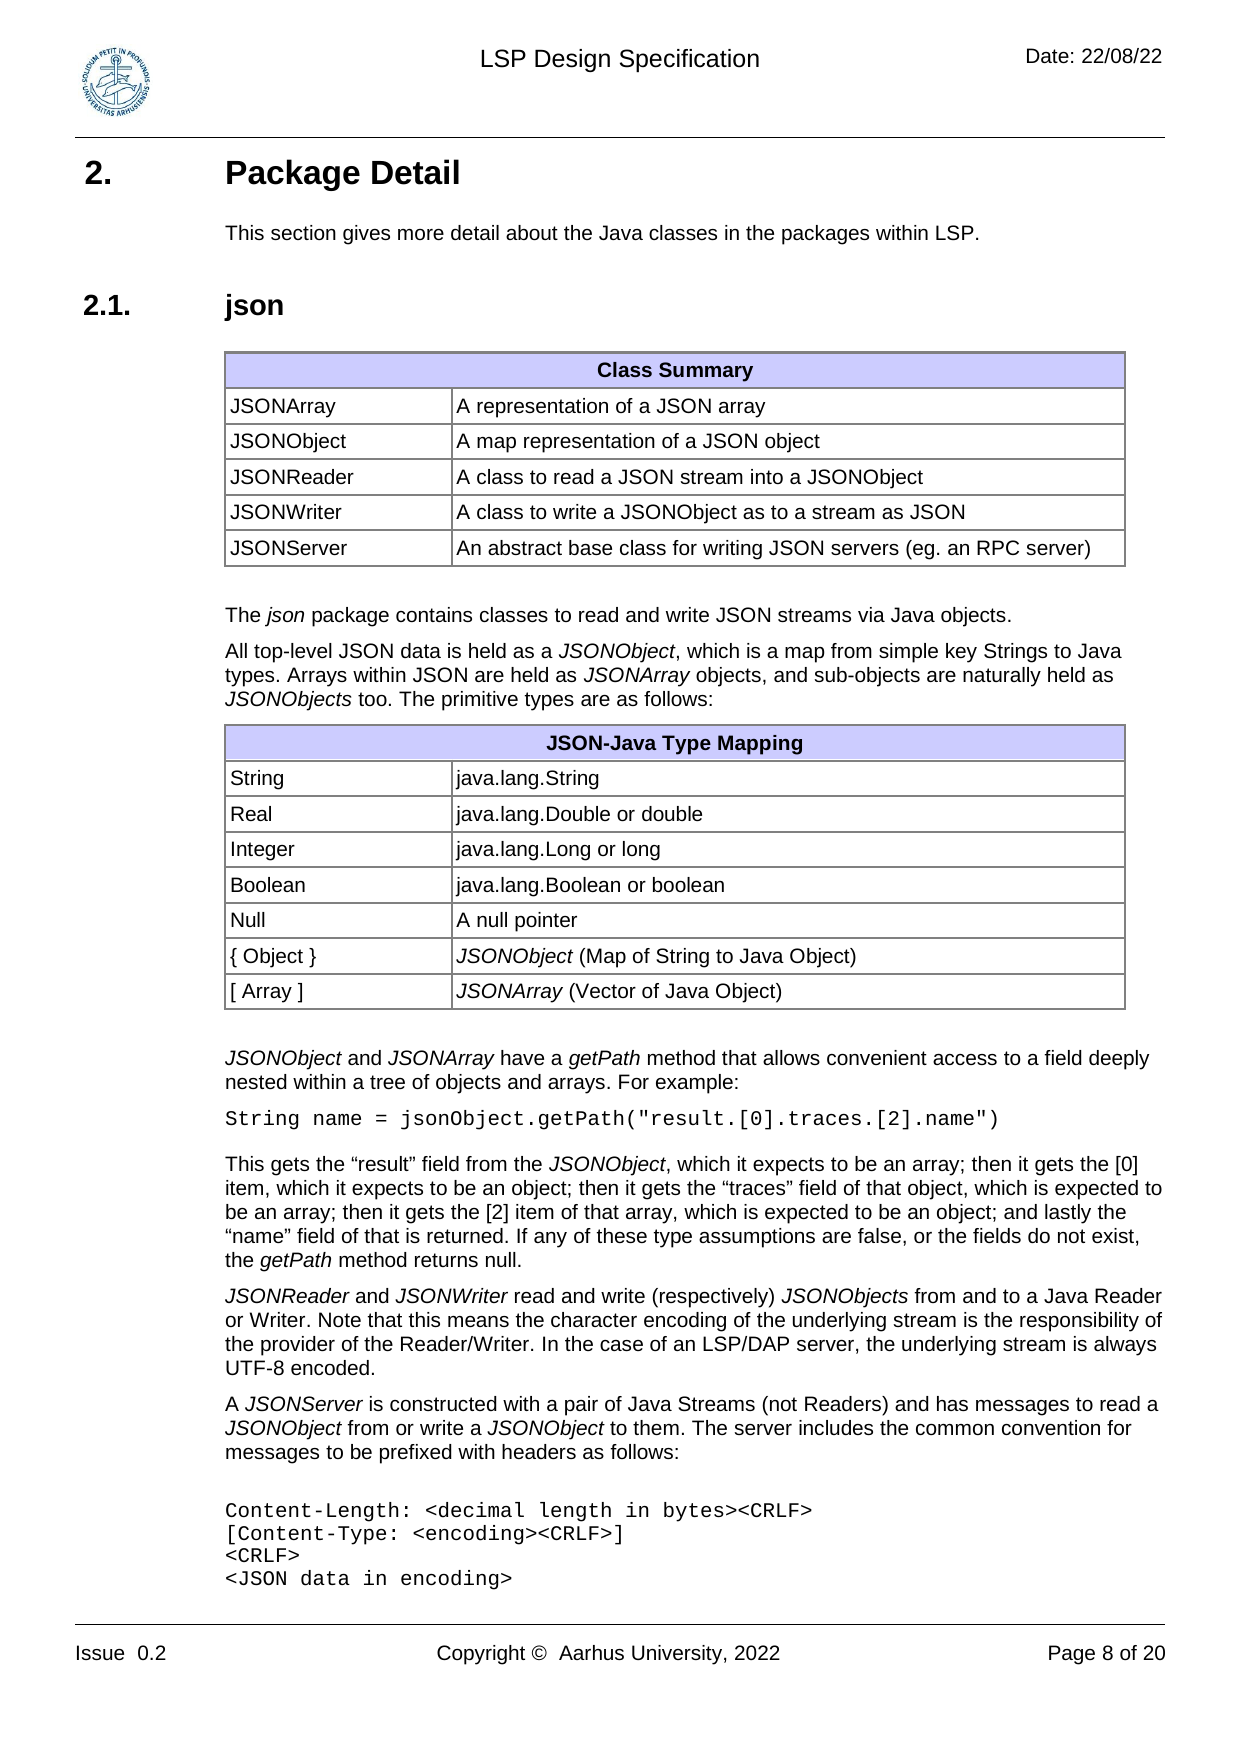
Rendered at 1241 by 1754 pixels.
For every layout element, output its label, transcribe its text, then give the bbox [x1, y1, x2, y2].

table_cell An abstract base class for writing JSON servers (eg. an RPC server) [453, 531, 1124, 564]
text <CRLF> [225, 1544, 1165, 1567]
table_cell JSONServer [226, 531, 451, 564]
text [Content-Type: <encoding><CRLF>] [225, 1522, 1165, 1544]
table_cell JSONObject (Map of String to Java Object) [453, 939, 1124, 973]
text This gets the “result” field from the JSONObject, which it expects to be an array; then it gets the [0] item, which it expects to be an object; then it gets the “traces” field of that object, which is expected to be an array; then it gets the [2] item of that array, which is expected to be an object; and lastly the “name” field of that is returned. If any of these type assumptions are false, or the fields do not exist, the getPath method returns null. [225, 1152, 1165, 1272]
subtitle Package Detail [75, 153, 1165, 191]
table_cell Real [226, 797, 451, 831]
text This section gives more detail about the Java classes in the packages within LSP. [225, 221, 1165, 245]
table_cell java.lang.String [453, 762, 1124, 795]
table_cell A class to read a JSON stream into a JSONObject [453, 460, 1124, 493]
picture [78, 44, 153, 120]
text The json package contains classes to read and write JSON streams via Java objects. [225, 603, 1165, 627]
table_cell { Object } [226, 939, 451, 973]
table_cell JSONArray [226, 389, 451, 422]
table_cell java.lang.Long or long [453, 833, 1124, 866]
table_cell JSONArray (Vector of Java Object) [453, 975, 1124, 1008]
text Content-Length: <decimal length in bytes><CRLF> [225, 1499, 1165, 1522]
table_cell A representation of a JSON array [453, 389, 1124, 422]
table_header Class Summary [226, 354, 1124, 387]
table_cell A class to write a JSONObject as to a stream as JSON [453, 496, 1124, 529]
text String name = jsonObject.getPath("result.[0].traces.[2].name") [225, 1107, 1165, 1129]
text All top-level JSON data is held as a JSONObject, which is a map from simple key Strings to Java types. Arrays within JSON are held as JSONArray objects, and sub-objects are naturally held as JSONObjects too. The primitive types are as follows: [225, 639, 1165, 711]
table_cell java.lang.Boolean or boolean [453, 868, 1124, 902]
table_cell String [226, 762, 451, 795]
subtitle json [75, 288, 1165, 321]
table_cell JSONObject [226, 425, 451, 458]
table_cell Null [226, 904, 451, 937]
table_cell java.lang.Double or double [453, 797, 1124, 831]
text <JSON data in encoding> [225, 1567, 1165, 1589]
text JSONObject and JSONArray have a getPath method that allows convenient access to a field deeply nested within a tree of objects and arrays. For example: [225, 1047, 1165, 1094]
table_cell Integer [226, 833, 451, 866]
table_cell [ Array ] [226, 975, 451, 1008]
table_cell A map representation of a JSON object [453, 425, 1124, 458]
table_cell Boolean [226, 868, 451, 902]
text A JSONServer is constructed with a pair of Java Streams (not Readers) and has messages to read a JSONObject from or write a JSONObject to them. The server includes the common convention for messages to be prefixed with headers as follows: [225, 1393, 1165, 1464]
table_cell JSONWriter [226, 496, 451, 529]
table_cell JSONReader [226, 460, 451, 493]
text JSONReader and JSONWriter read and write (respectively) JSONObjects from and to a Java Reader or Writer. Note that this means the character encoding of the underlying stream is the responsibility of the provider of the Reader/Writer. In the case of an LSP/DAP server, the underlying stream is always UTF-8 encoded. [225, 1284, 1165, 1380]
table_cell A null pointer [453, 904, 1124, 937]
table_header JSON-Java Type Mapping [226, 726, 1124, 759]
